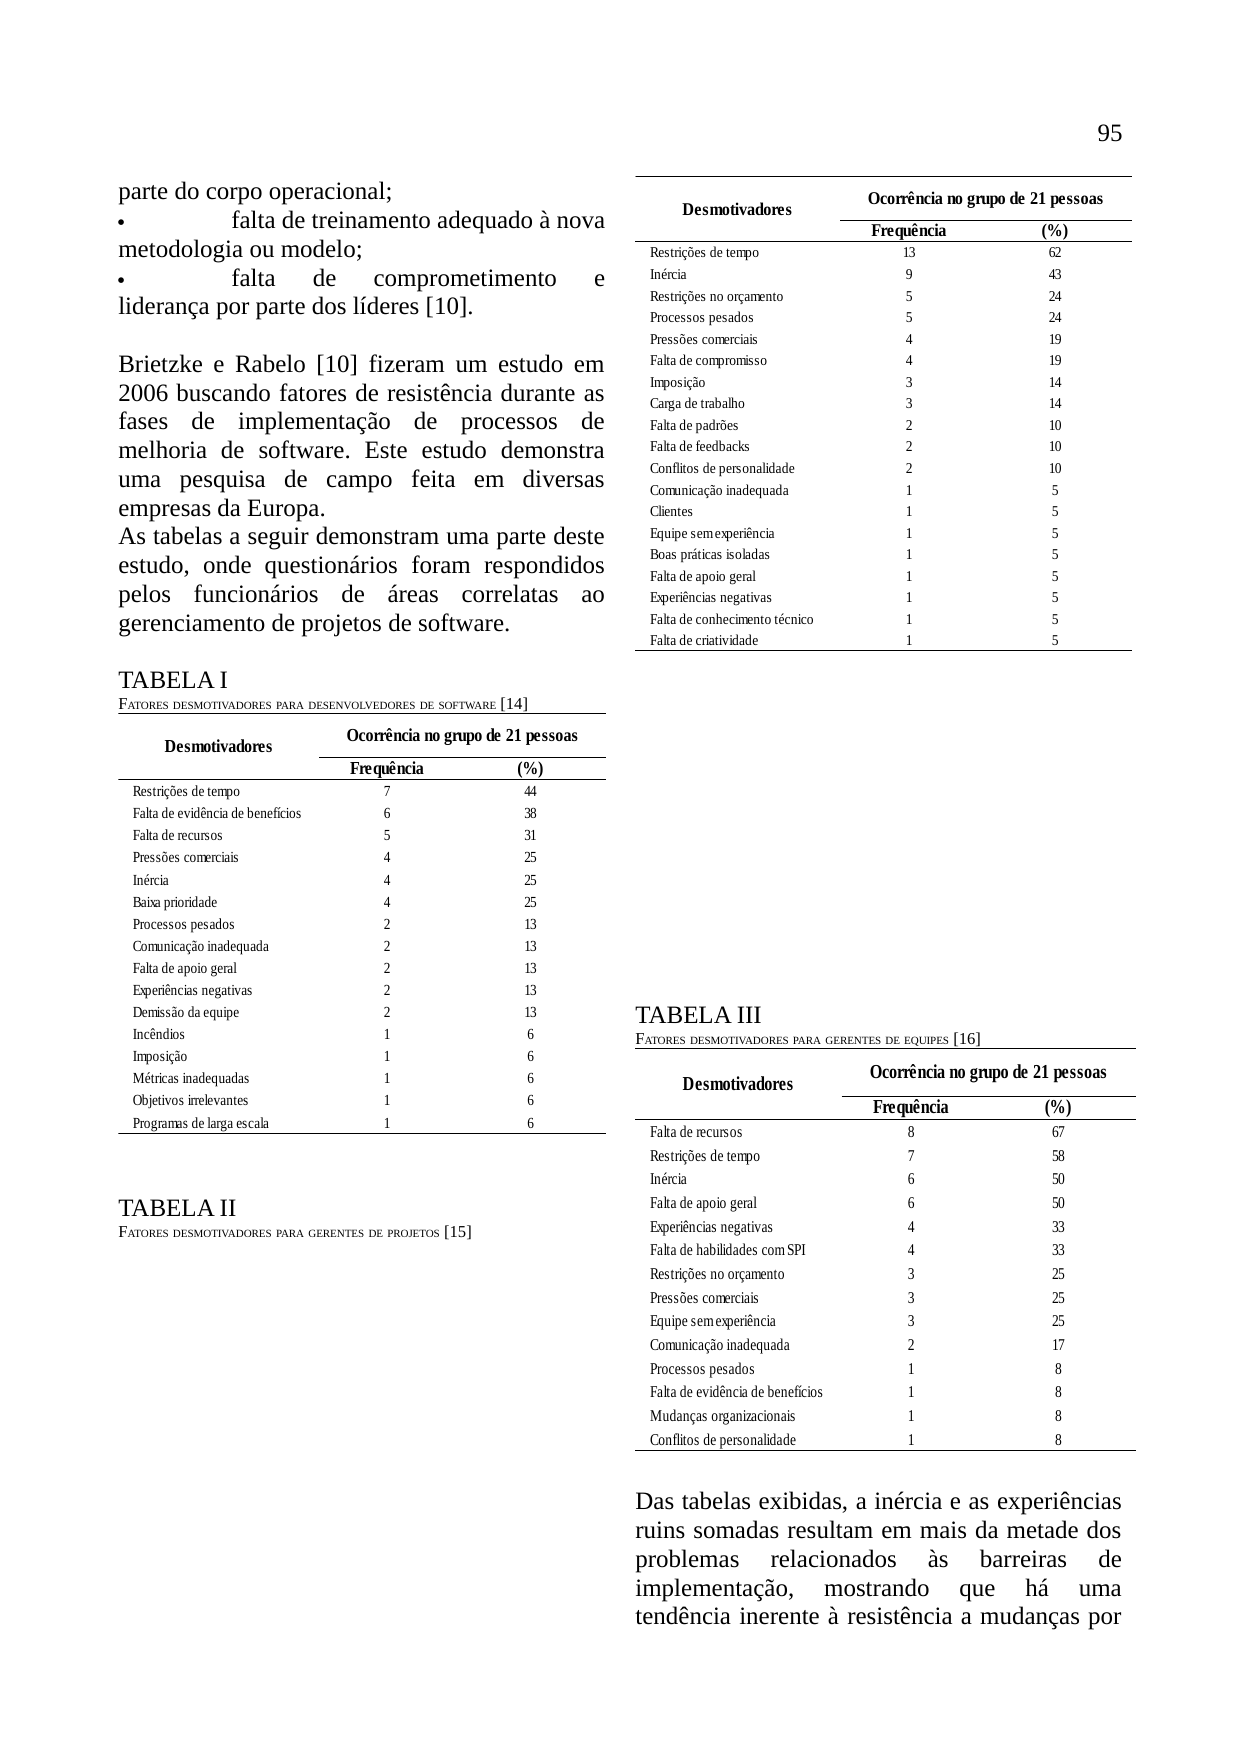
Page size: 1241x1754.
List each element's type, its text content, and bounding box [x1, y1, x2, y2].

text Fatores desmotivadores para desenvolvedores de software [14] [118, 694, 605, 713]
list falta de comprometimento e liderança por parte dos líderes [10]. [118, 263, 605, 320]
text As tabelas a seguir demonstram uma parte deste estudo, onde questionários foram respondidos pelos funcionários de áreas correlatas ao gerenciamento de projetos de software. [118, 521, 605, 636]
list falta de treinamento adequado à nova metodologia ou modelo; [118, 205, 605, 263]
text Brietzke e Rabelo [10] fizeram um estudo em 2006 buscando fatores de resistência durante as fases de implementação de processos de melhoria de software. Este estudo demonstra uma pesquisa de campo feita em diversas empresas da Europa. [118, 349, 605, 521]
text Fatores desmotivadores para gerentes de equipes [16] [635, 1029, 1122, 1048]
text Das tabelas exibidas, a inércia e as experiências ruins somadas resultam em mais da metade dos problemas relacionados às barreiras de implementação, mostrando que há uma tendência inerente à resistência a mudanças por [635, 1486, 1122, 1630]
text Fatores desmotivadores para gerentes de projetos [15] [118, 1222, 605, 1241]
list parte do corpo operacional; [118, 176, 605, 205]
subtitle TABELA III [635, 1000, 1122, 1029]
subtitle TABELA I [118, 665, 605, 694]
subtitle TABELA II [118, 1193, 605, 1222]
